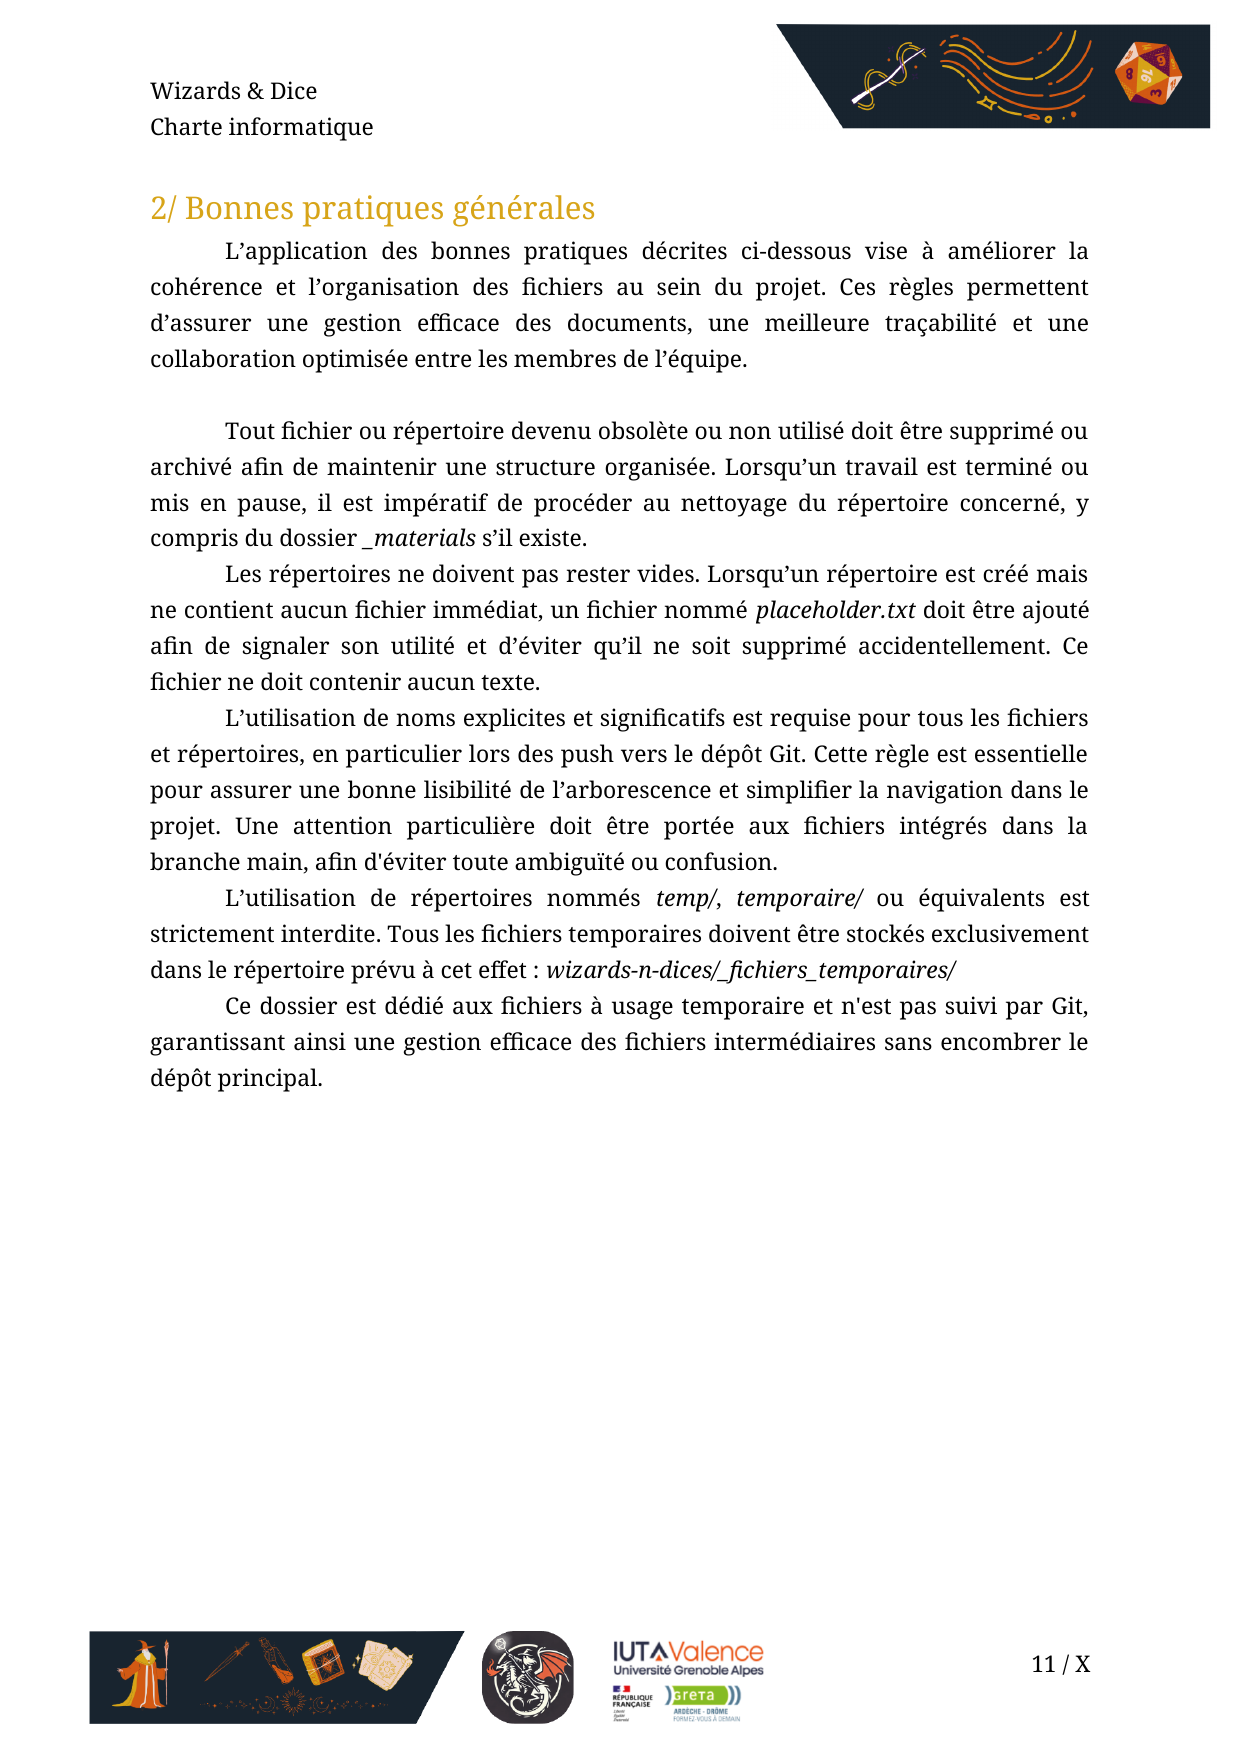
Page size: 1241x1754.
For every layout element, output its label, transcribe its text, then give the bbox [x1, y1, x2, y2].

picture [81, 1620, 788, 1733]
text Ce dossier est dédié aux fichiers à usage temporaire et n'est pas suivi par Git, garantissant ainsi une gestion efficace des fichiers intermédiaires sans encombrer le dépôt principal. [150, 989, 1090, 1093]
picture [771, 21, 1218, 131]
subtitle Bonnes pratiques générales [150, 186, 1090, 228]
text L’application des bonnes pratiques décrites ci-dessous vise à améliorer la cohérence et l’organisation des fichiers au sein du projet. Ces règles permettent d’assurer une gestion efficace des documents, une meilleure traçabilité et une collaboration optimisée entre les membres de l’équipe. [150, 235, 1090, 374]
text Tout fichier ou répertoire devenu obsolète ou non utilisé doit être supprimé ou archivé afin de maintenir une structure organisée. Lorsqu’un travail est terminé ou mis en pause, il est impératif de procéder au nettoyage du répertoire concerné, y compris du dossier _materials s’il existe. [150, 414, 1090, 554]
text L’utilisation de noms explicites et significatifs est requise pour tous les fichiers et répertoires, en particulier lors des push vers le dépôt Git. Cette règle est essentielle pour assurer une bonne lisibilité de l’arborescence et simplifier la navigation dans le projet. Une attention particulière doit être portée aux fichiers intégrés dans la branche main, afin d'éviter toute ambiguïté ou confusion. [150, 702, 1090, 877]
text L’utilisation de répertoires nommés temp/, temporaire/ ou équivalents est strictement interdite. Tous les fichiers temporaires doivent être stockés exclusivement dans le répertoire prévu à cet effet : wizards-n-dices/_fichiers_temporaires/ [150, 882, 1090, 985]
text Les répertoires ne doivent pas rester vides. Lorsqu’un répertoire est créé mais ne contient aucun fichier immédiat, un fichier nommé placeholder.txt doit être ajouté afin de signaler son utilité et d’éviter qu’il ne soit supprimé accidentellement. Ce fichier ne doit contenir aucun texte. [150, 558, 1090, 697]
